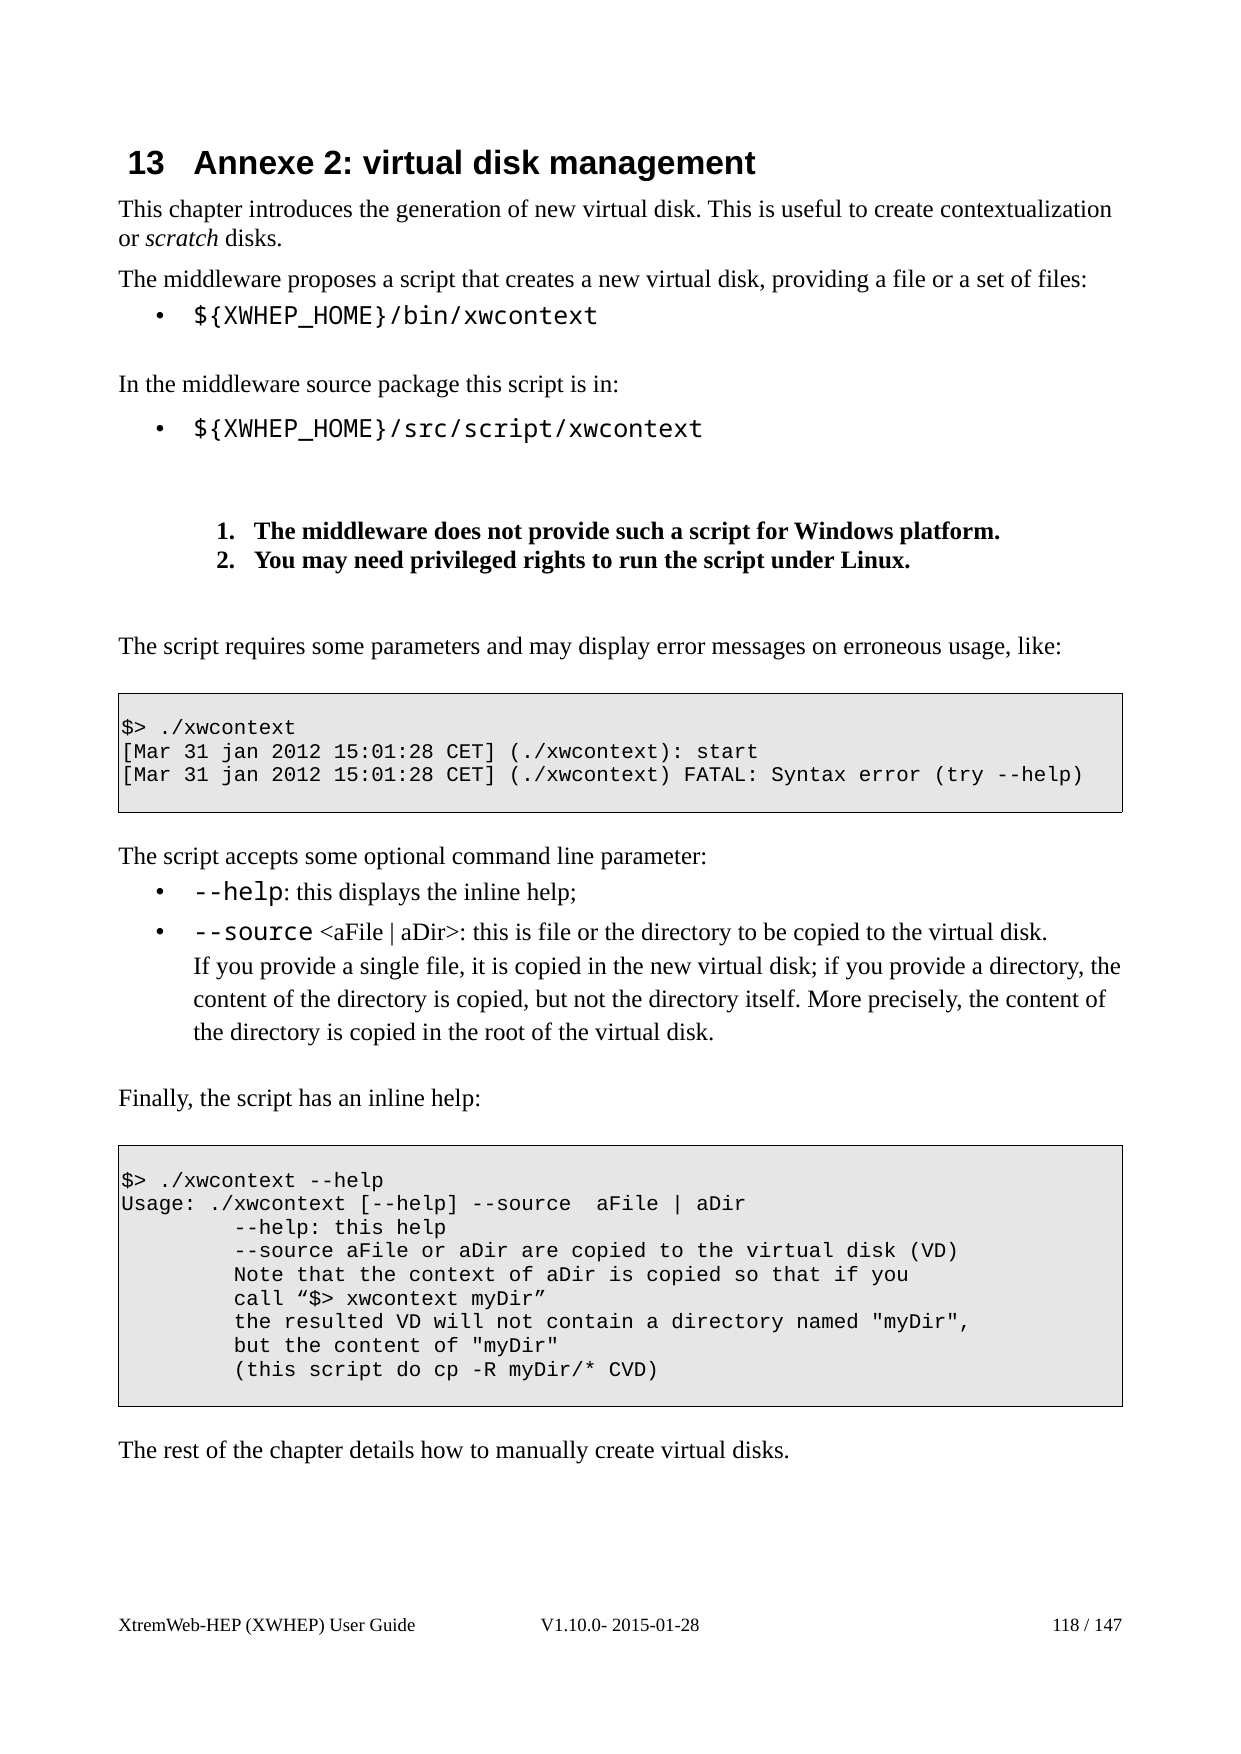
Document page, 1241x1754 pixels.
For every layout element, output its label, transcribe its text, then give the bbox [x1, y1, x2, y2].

text This chapter introduces the generation of new virtual disk. This is useful to create contextualization or scratch disks. [118, 194, 1122, 252]
text The rest of the chapter details how to manually create virtual disks. [118, 1435, 1122, 1464]
list ${XWHEP_HOME}/src/script/xwcontext [156, 411, 1122, 445]
text The middleware proposes a script that creates a new virtual disk, providing a file or a set of files: [118, 264, 1122, 293]
list --help: this displays the inline help; [156, 874, 1122, 908]
list --source <aFile | aDir>: this is file or the directory to be copied to the virtual disk. If you provide a single file, it is copied in the new virtual disk; if you provide a directory, the content of the directory is copied, but not the directory itself. More precisely, the content of the directory is copied in the root of the virtual disk. [156, 913, 1122, 1046]
text but the content of "myDir" [119, 1332, 1122, 1356]
subtitle Annexe 2: virtual disk management [118, 143, 1122, 182]
text --help: this help [119, 1214, 1122, 1237]
list You may need privileged rights to run the script under Linux. [216, 545, 1122, 573]
text Note that the context of aDir is copied so that if you [119, 1261, 1122, 1285]
text [Mar 31 jan 2012 15:01:28 CET] (./xwcontext): start [119, 738, 1122, 761]
text the resulted VD will not contain a directory named "myDir", [119, 1308, 1122, 1332]
text Finally, the script has an inline help: [118, 1083, 1122, 1112]
text call “$> xwcontext myDir” [119, 1285, 1122, 1308]
text --source aFile or aDir are copied to the virtual disk (VD) [119, 1237, 1122, 1261]
text The script requires some parameters and may display error messages on erroneous usage, like: [118, 631, 1122, 660]
text In the middleware source package this script is in: [118, 369, 1122, 398]
text The script accepts some optional command line parameter: [118, 841, 1122, 870]
text $> ./xwcontext [119, 714, 1122, 738]
text $> ./xwcontext --help [119, 1167, 1122, 1190]
list The middleware does not provide such a script for Windows platform. [216, 516, 1122, 545]
text [Mar 31 jan 2012 15:01:28 CET] (./xwcontext) FATAL: Syntax error (try --help) [119, 761, 1122, 785]
list ${XWHEP_HOME}/bin/xwcontext [156, 297, 1122, 331]
text (this script do cp -R myDir/* CVD) [119, 1356, 1122, 1379]
text Usage: ./xwcontext [--help] --source aFile | aDir [119, 1190, 1122, 1214]
